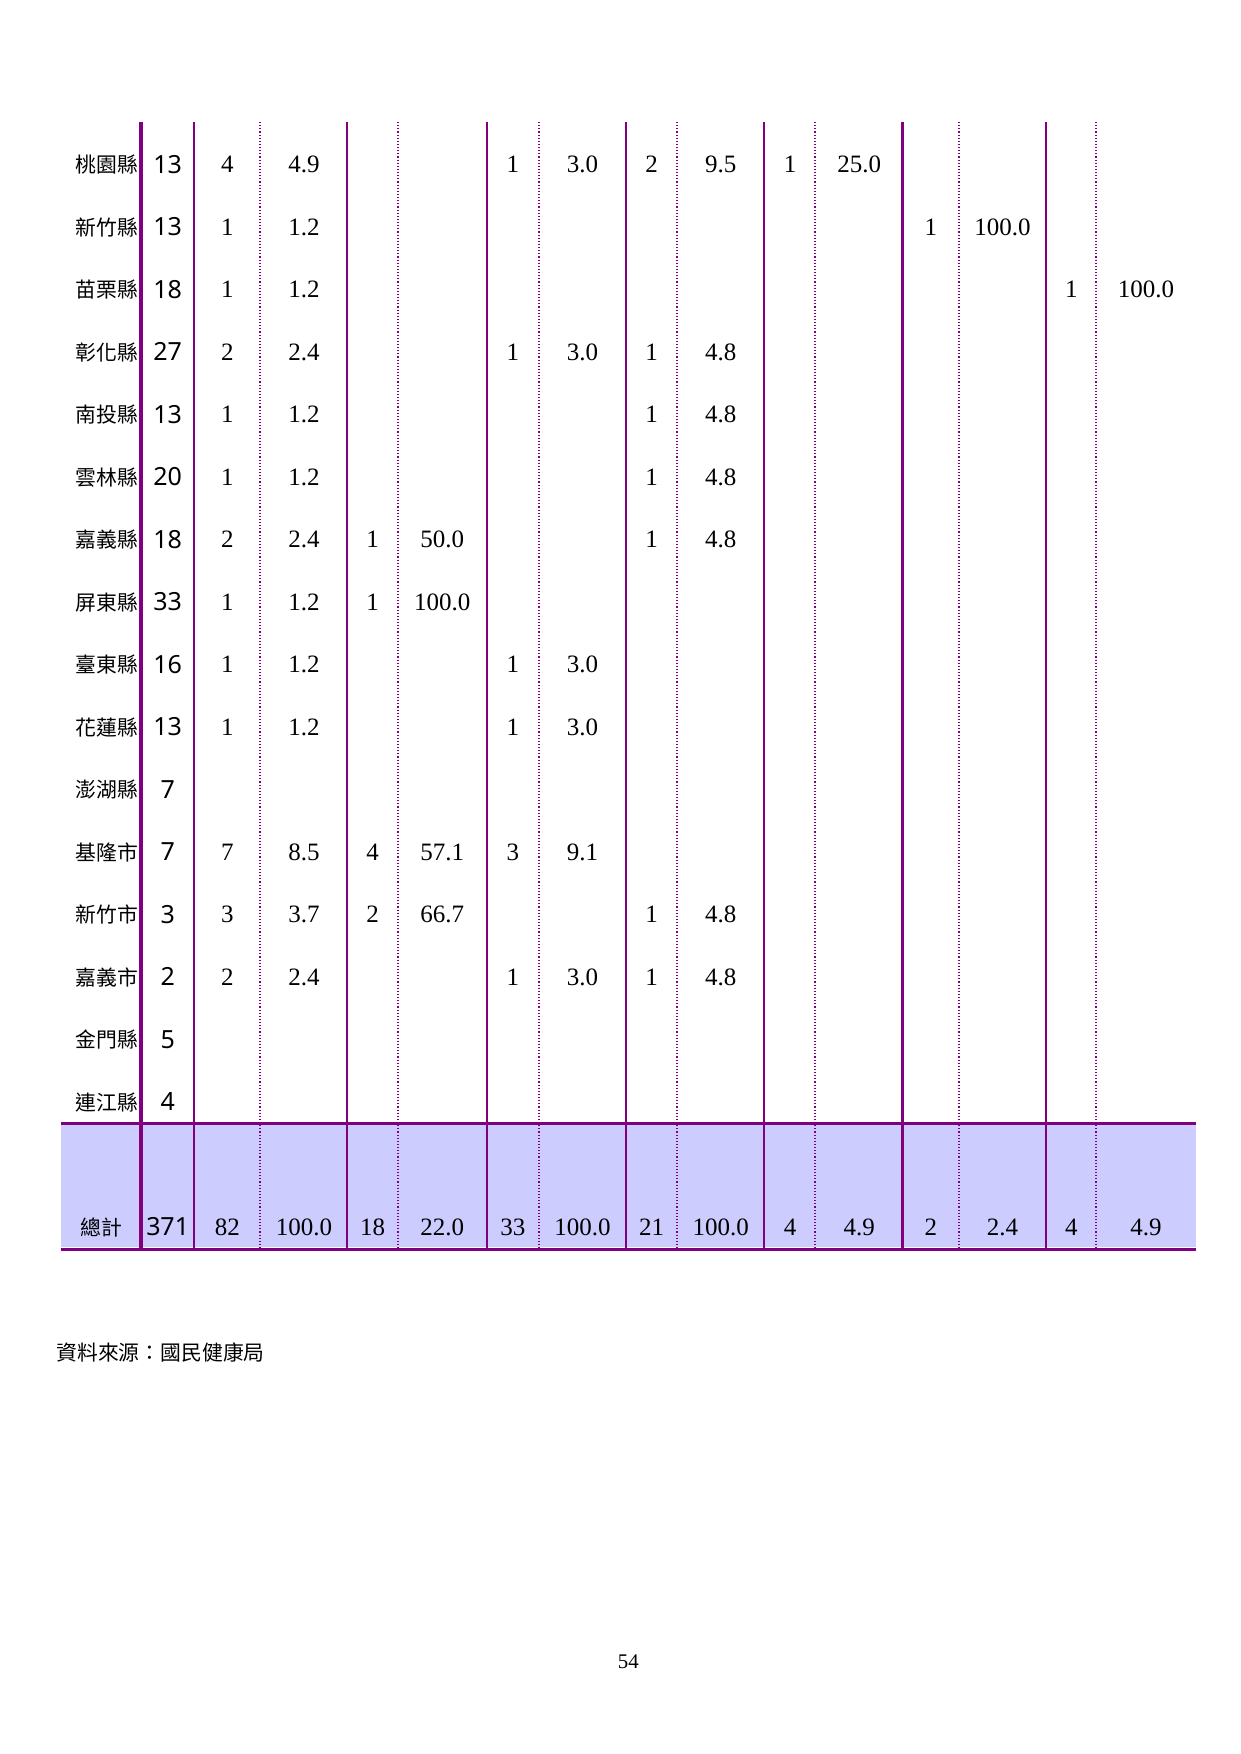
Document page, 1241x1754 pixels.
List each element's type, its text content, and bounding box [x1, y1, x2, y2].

table_cell [677, 997, 763, 1059]
table_cell 1 [195, 560, 260, 622]
table_cell [1047, 560, 1096, 622]
table_cell 雲林縣 [61, 435, 139, 497]
table_cell [1096, 560, 1196, 622]
table_cell [904, 372, 959, 434]
table_cell 嘉義市 [61, 935, 139, 997]
table_cell 13 [143, 122, 193, 184]
table_cell 1 [627, 435, 677, 497]
table_cell 1 [195, 372, 260, 434]
table_cell 4 [348, 810, 398, 872]
table_cell [765, 310, 815, 372]
table_cell [398, 747, 486, 809]
table_cell [1096, 310, 1196, 372]
table_cell [815, 435, 901, 497]
table_cell [195, 747, 260, 809]
table_cell 南投縣 [61, 372, 139, 434]
table_cell 1.2 [260, 622, 346, 684]
table_cell [488, 1060, 539, 1122]
table_cell [959, 247, 1045, 309]
table_cell 27 [143, 310, 193, 372]
table_cell [627, 810, 677, 872]
table_cell [398, 435, 486, 497]
table_cell 1 [765, 122, 815, 184]
table_cell [488, 435, 539, 497]
table_cell [260, 747, 346, 809]
table_cell 13 [143, 372, 193, 434]
table_cell 9.5 [677, 122, 763, 184]
table_cell [1047, 310, 1096, 372]
table_cell [348, 935, 398, 997]
table_cell [904, 997, 959, 1059]
table_cell [765, 185, 815, 247]
table_cell 1.2 [260, 372, 346, 434]
table_cell 20 [143, 435, 193, 497]
table_cell 1 [627, 872, 677, 934]
table_cell [959, 997, 1045, 1059]
table_cell 1 [488, 310, 539, 372]
table_cell 1 [195, 435, 260, 497]
table_cell [959, 372, 1045, 434]
table_cell [959, 872, 1045, 934]
table_cell [398, 685, 486, 747]
table_cell 2 [195, 310, 260, 372]
table_cell [904, 497, 959, 559]
table_cell [959, 810, 1045, 872]
table_cell [195, 1060, 260, 1122]
table_cell 1.2 [260, 185, 346, 247]
table_cell 2.4 [959, 1125, 1045, 1247]
table_cell [1047, 997, 1096, 1059]
table_cell [539, 1060, 625, 1122]
table_cell [488, 185, 539, 247]
table_cell [904, 560, 959, 622]
table_cell 22.0 [398, 1125, 486, 1247]
table_cell 3.0 [539, 622, 625, 684]
table_cell [815, 935, 901, 997]
text 資料來源：國民健康局 [56, 1309, 1106, 1372]
table_cell 18 [348, 1125, 398, 1247]
table_cell [348, 247, 398, 309]
table_cell [398, 372, 486, 434]
table_cell [1096, 622, 1196, 684]
table_cell 100.0 [539, 1125, 625, 1247]
table_cell 金門縣 [61, 997, 139, 1059]
table_cell 基隆市 [61, 810, 139, 872]
table_cell 1.2 [260, 560, 346, 622]
table_cell [815, 1060, 901, 1122]
table_cell 4.8 [677, 372, 763, 434]
table_cell 8.5 [260, 810, 346, 872]
table_cell [1047, 872, 1096, 934]
table_cell [765, 747, 815, 809]
table_cell 彰化縣 [61, 310, 139, 372]
table_cell 1 [488, 935, 539, 997]
table_cell [1096, 497, 1196, 559]
table_cell 4.8 [677, 935, 763, 997]
table_cell [348, 435, 398, 497]
table_cell 1 [195, 247, 260, 309]
table_cell [815, 685, 901, 747]
table_cell [677, 560, 763, 622]
table_cell 33 [488, 1125, 539, 1247]
table_cell [959, 310, 1045, 372]
table_cell [348, 372, 398, 434]
table_cell 屏東縣 [61, 560, 139, 622]
table_cell [1047, 497, 1096, 559]
table_cell 苗栗縣 [61, 247, 139, 309]
table_cell [815, 810, 901, 872]
table_cell [904, 1060, 959, 1122]
table_cell [1096, 685, 1196, 747]
table_cell [1047, 435, 1096, 497]
table_cell 7 [143, 810, 193, 872]
table_cell 1 [195, 622, 260, 684]
table_cell 2.4 [260, 497, 346, 559]
table_cell 4.8 [677, 497, 763, 559]
table_cell [959, 435, 1045, 497]
table_cell [765, 372, 815, 434]
table_cell [1096, 435, 1196, 497]
table_cell [488, 247, 539, 309]
table_cell [765, 497, 815, 559]
table_cell 33 [143, 560, 193, 622]
table_cell [1047, 122, 1096, 184]
table_cell [815, 185, 901, 247]
table_cell [959, 122, 1045, 184]
table_cell 57.1 [398, 810, 486, 872]
table_cell 100.0 [959, 185, 1045, 247]
table_cell [959, 747, 1045, 809]
table_cell [1047, 622, 1096, 684]
table_cell [904, 872, 959, 934]
table_cell [398, 247, 486, 309]
table_cell 連江縣 [61, 1060, 139, 1122]
table_cell 13 [143, 185, 193, 247]
table_cell 2 [195, 497, 260, 559]
table_cell [904, 247, 959, 309]
table_cell 2 [143, 935, 193, 997]
table_cell 4.9 [260, 122, 346, 184]
table_cell [348, 185, 398, 247]
table_cell [488, 997, 539, 1059]
table_cell [959, 560, 1045, 622]
table_cell [348, 122, 398, 184]
table_cell 82 [195, 1125, 260, 1247]
table_cell [398, 622, 486, 684]
table_cell 1 [904, 185, 959, 247]
table_cell [260, 997, 346, 1059]
table_cell 371 [143, 1125, 193, 1247]
table_cell [539, 435, 625, 497]
table_cell [627, 747, 677, 809]
table_cell 4 [143, 1060, 193, 1122]
table_cell [627, 685, 677, 747]
table_cell [815, 872, 901, 934]
table_cell [1096, 747, 1196, 809]
table_cell [904, 685, 959, 747]
table_cell [677, 810, 763, 872]
table_cell 臺東縣 [61, 622, 139, 684]
table_cell [488, 372, 539, 434]
table_cell [1096, 997, 1196, 1059]
table_cell [677, 247, 763, 309]
table_cell 25.0 [815, 122, 901, 184]
table_cell [959, 1060, 1045, 1122]
table_cell [815, 622, 901, 684]
table_cell [815, 310, 901, 372]
table_cell 1.2 [260, 685, 346, 747]
table_cell [765, 1060, 815, 1122]
table_cell 1 [348, 497, 398, 559]
table_cell 4 [765, 1125, 815, 1247]
table_cell [815, 372, 901, 434]
table_cell [398, 122, 486, 184]
table_cell [260, 1060, 346, 1122]
table_cell 4.8 [677, 310, 763, 372]
table_cell [904, 935, 959, 997]
table_cell [398, 997, 486, 1059]
table_cell [398, 310, 486, 372]
table_cell 66.7 [398, 872, 486, 934]
table_cell 4.9 [1096, 1125, 1196, 1247]
table_cell 21 [627, 1125, 677, 1247]
table_cell [1047, 935, 1096, 997]
table_cell [677, 185, 763, 247]
table_cell [904, 310, 959, 372]
table_cell [904, 122, 959, 184]
table_cell 100.0 [1096, 247, 1196, 309]
table_cell [1047, 685, 1096, 747]
table_cell [348, 310, 398, 372]
table_cell [539, 747, 625, 809]
table_cell 9.1 [539, 810, 625, 872]
table_cell [765, 935, 815, 997]
table_cell [539, 497, 625, 559]
table_cell [1047, 747, 1096, 809]
table_cell 1 [627, 372, 677, 434]
table_cell 4.8 [677, 872, 763, 934]
table_cell [539, 185, 625, 247]
table_cell [959, 685, 1045, 747]
table_cell 1 [348, 560, 398, 622]
table_cell 1 [627, 310, 677, 372]
table_cell 4.9 [815, 1125, 901, 1247]
table_cell 100.0 [677, 1125, 763, 1247]
table_cell 4 [1047, 1125, 1096, 1247]
table_cell 花蓮縣 [61, 685, 139, 747]
table_cell 2 [904, 1125, 959, 1247]
table_cell 1 [627, 935, 677, 997]
table_cell 2 [348, 872, 398, 934]
table_cell [398, 185, 486, 247]
table_cell [195, 997, 260, 1059]
table_cell 3 [195, 872, 260, 934]
table_cell [815, 560, 901, 622]
table_cell [904, 622, 959, 684]
table_cell [539, 872, 625, 934]
table_cell 13 [143, 685, 193, 747]
table_cell 4.8 [677, 435, 763, 497]
table_cell [765, 810, 815, 872]
table_cell [348, 685, 398, 747]
table_cell 1 [488, 622, 539, 684]
table_cell [765, 435, 815, 497]
table_cell 總計 [61, 1125, 139, 1247]
table_cell 3.0 [539, 685, 625, 747]
table_cell [488, 747, 539, 809]
table_cell 新竹市 [61, 872, 139, 934]
table_cell [1096, 935, 1196, 997]
table_cell [677, 622, 763, 684]
table_cell [398, 1060, 486, 1122]
table_cell 3 [488, 810, 539, 872]
table_cell 3.0 [539, 122, 625, 184]
table_cell [904, 810, 959, 872]
table_cell [539, 372, 625, 434]
table_cell [627, 997, 677, 1059]
table_cell 3.0 [539, 310, 625, 372]
table_cell 18 [143, 497, 193, 559]
table_cell 澎湖縣 [61, 747, 139, 809]
table_cell [488, 560, 539, 622]
table_cell 1 [195, 685, 260, 747]
table_cell [904, 747, 959, 809]
table_cell [348, 747, 398, 809]
table_cell 1 [627, 497, 677, 559]
table_cell [959, 622, 1045, 684]
table_cell [539, 560, 625, 622]
table_cell [348, 997, 398, 1059]
table_cell 1 [488, 685, 539, 747]
table_cell 16 [143, 622, 193, 684]
table_cell [765, 997, 815, 1059]
table_cell 3 [143, 872, 193, 934]
table_cell 1.2 [260, 435, 346, 497]
table_cell 1 [195, 185, 260, 247]
table_cell [765, 247, 815, 309]
table_cell [1047, 1060, 1096, 1122]
table_cell 3.0 [539, 935, 625, 997]
table_cell 100.0 [398, 560, 486, 622]
table_cell 100.0 [260, 1125, 346, 1247]
table_cell [765, 685, 815, 747]
table_cell [765, 872, 815, 934]
table_cell 50.0 [398, 497, 486, 559]
table_cell [627, 185, 677, 247]
table_cell [765, 560, 815, 622]
table_cell 嘉義縣 [61, 497, 139, 559]
table_cell [815, 247, 901, 309]
table_cell [539, 997, 625, 1059]
table_cell [627, 1060, 677, 1122]
table_cell 2 [195, 935, 260, 997]
table_cell 新竹縣 [61, 185, 139, 247]
table_cell [398, 935, 486, 997]
table_cell 4 [195, 122, 260, 184]
table_cell [1047, 185, 1096, 247]
table_cell [677, 1060, 763, 1122]
table_cell 1.2 [260, 247, 346, 309]
table_cell 7 [195, 810, 260, 872]
table_cell [677, 747, 763, 809]
table_cell [348, 622, 398, 684]
table_cell [1096, 872, 1196, 934]
table_cell 18 [143, 247, 193, 309]
table_cell [627, 560, 677, 622]
table_cell [1047, 810, 1096, 872]
table_cell [959, 497, 1045, 559]
table_cell [1096, 1060, 1196, 1122]
table_cell [904, 435, 959, 497]
table_cell 2.4 [260, 935, 346, 997]
table_cell [488, 497, 539, 559]
table_cell [1096, 122, 1196, 184]
table_cell 5 [143, 997, 193, 1059]
table_cell [815, 997, 901, 1059]
table_cell 1 [488, 122, 539, 184]
table_cell [765, 622, 815, 684]
table_cell [348, 1060, 398, 1122]
table_cell [815, 747, 901, 809]
table_cell [959, 935, 1045, 997]
table_cell [627, 247, 677, 309]
table_cell [539, 247, 625, 309]
table_cell 7 [143, 747, 193, 809]
table_cell [1047, 372, 1096, 434]
table_cell 3.7 [260, 872, 346, 934]
table_cell 2.4 [260, 310, 346, 372]
table_cell [1096, 372, 1196, 434]
table_cell [488, 872, 539, 934]
table_cell [627, 622, 677, 684]
table_cell 桃園縣 [61, 122, 139, 184]
table_cell [1096, 185, 1196, 247]
table_cell 1 [1047, 247, 1096, 309]
table_cell [1096, 810, 1196, 872]
table_cell 2 [627, 122, 677, 184]
table_cell [815, 497, 901, 559]
table_cell [677, 685, 763, 747]
